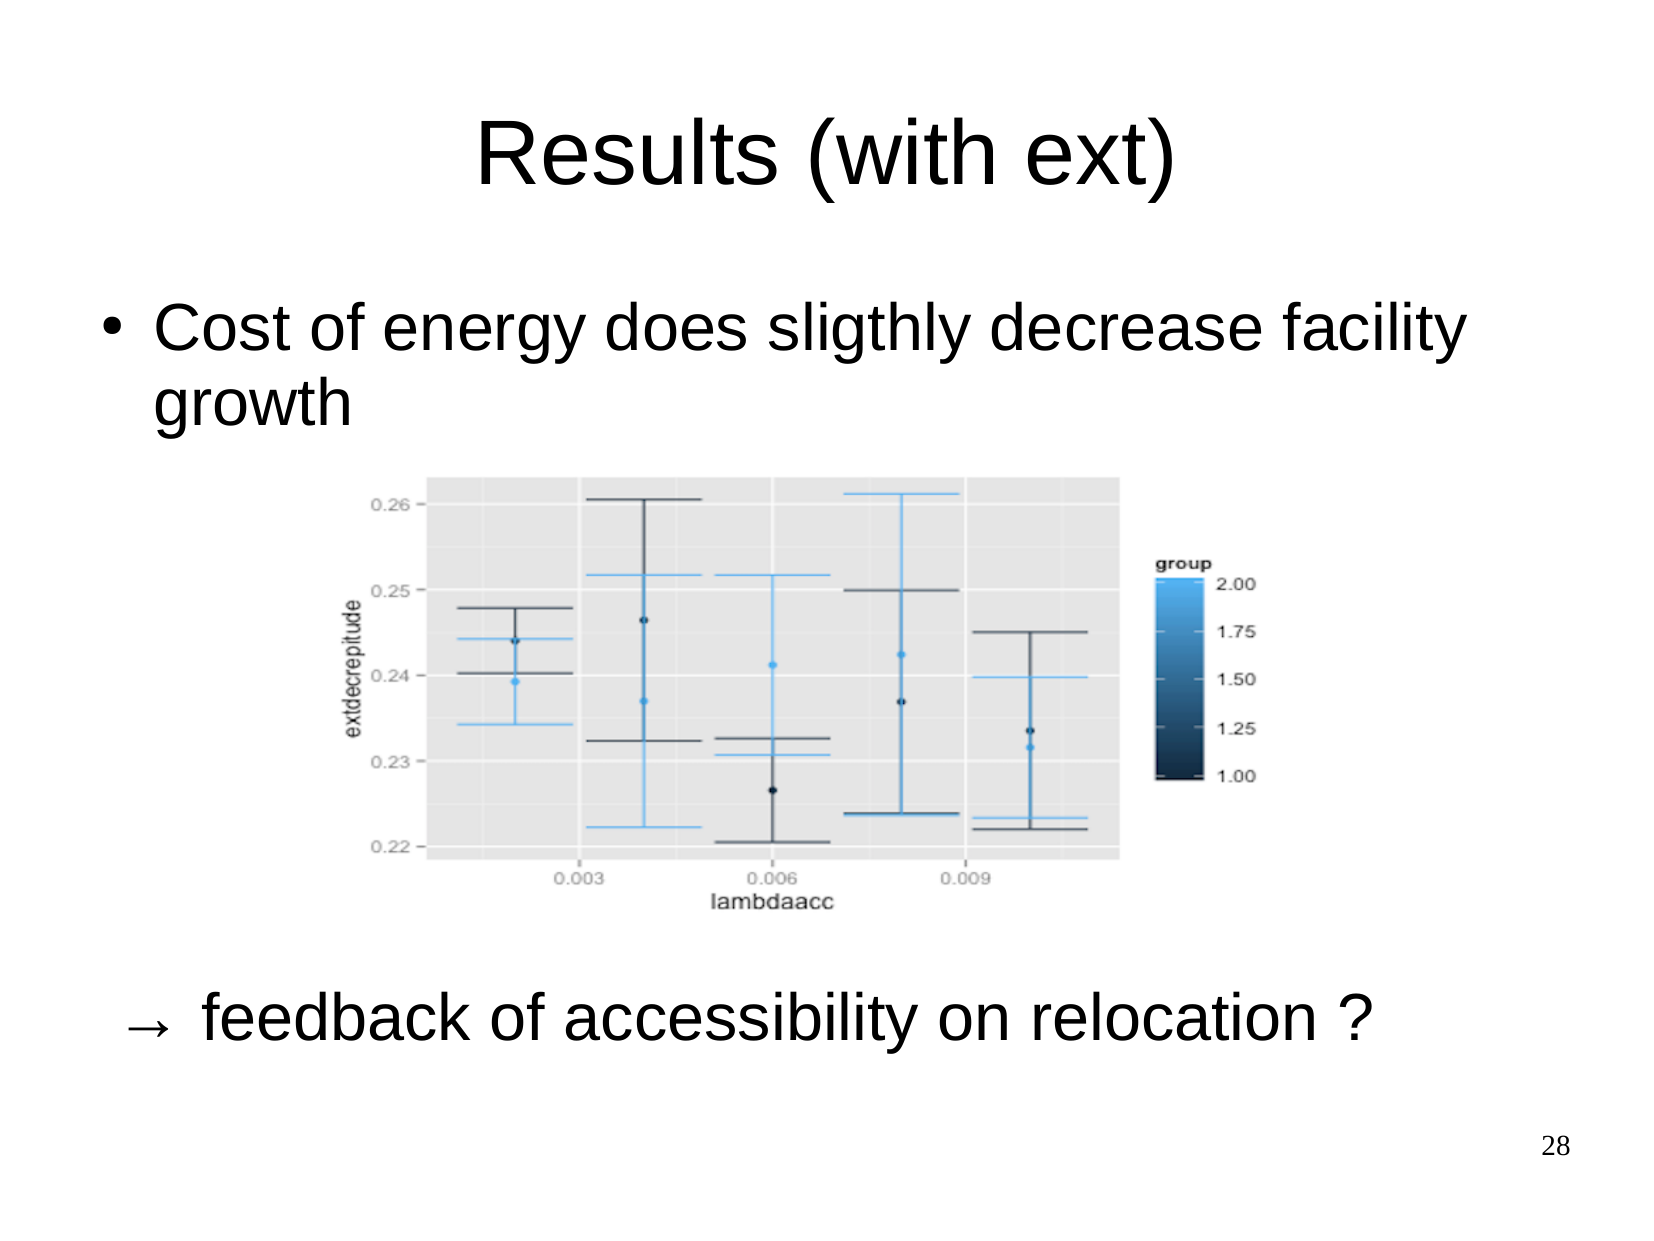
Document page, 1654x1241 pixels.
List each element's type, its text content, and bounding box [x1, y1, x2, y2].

picture [295, 448, 1300, 945]
list Cost of energy does sligthly decrease facility growth [82, 290, 1538, 1010]
list → feedback of accessibility on relocation ? [44, 980, 1501, 1158]
title Results (with ext) [82, 49, 1571, 257]
